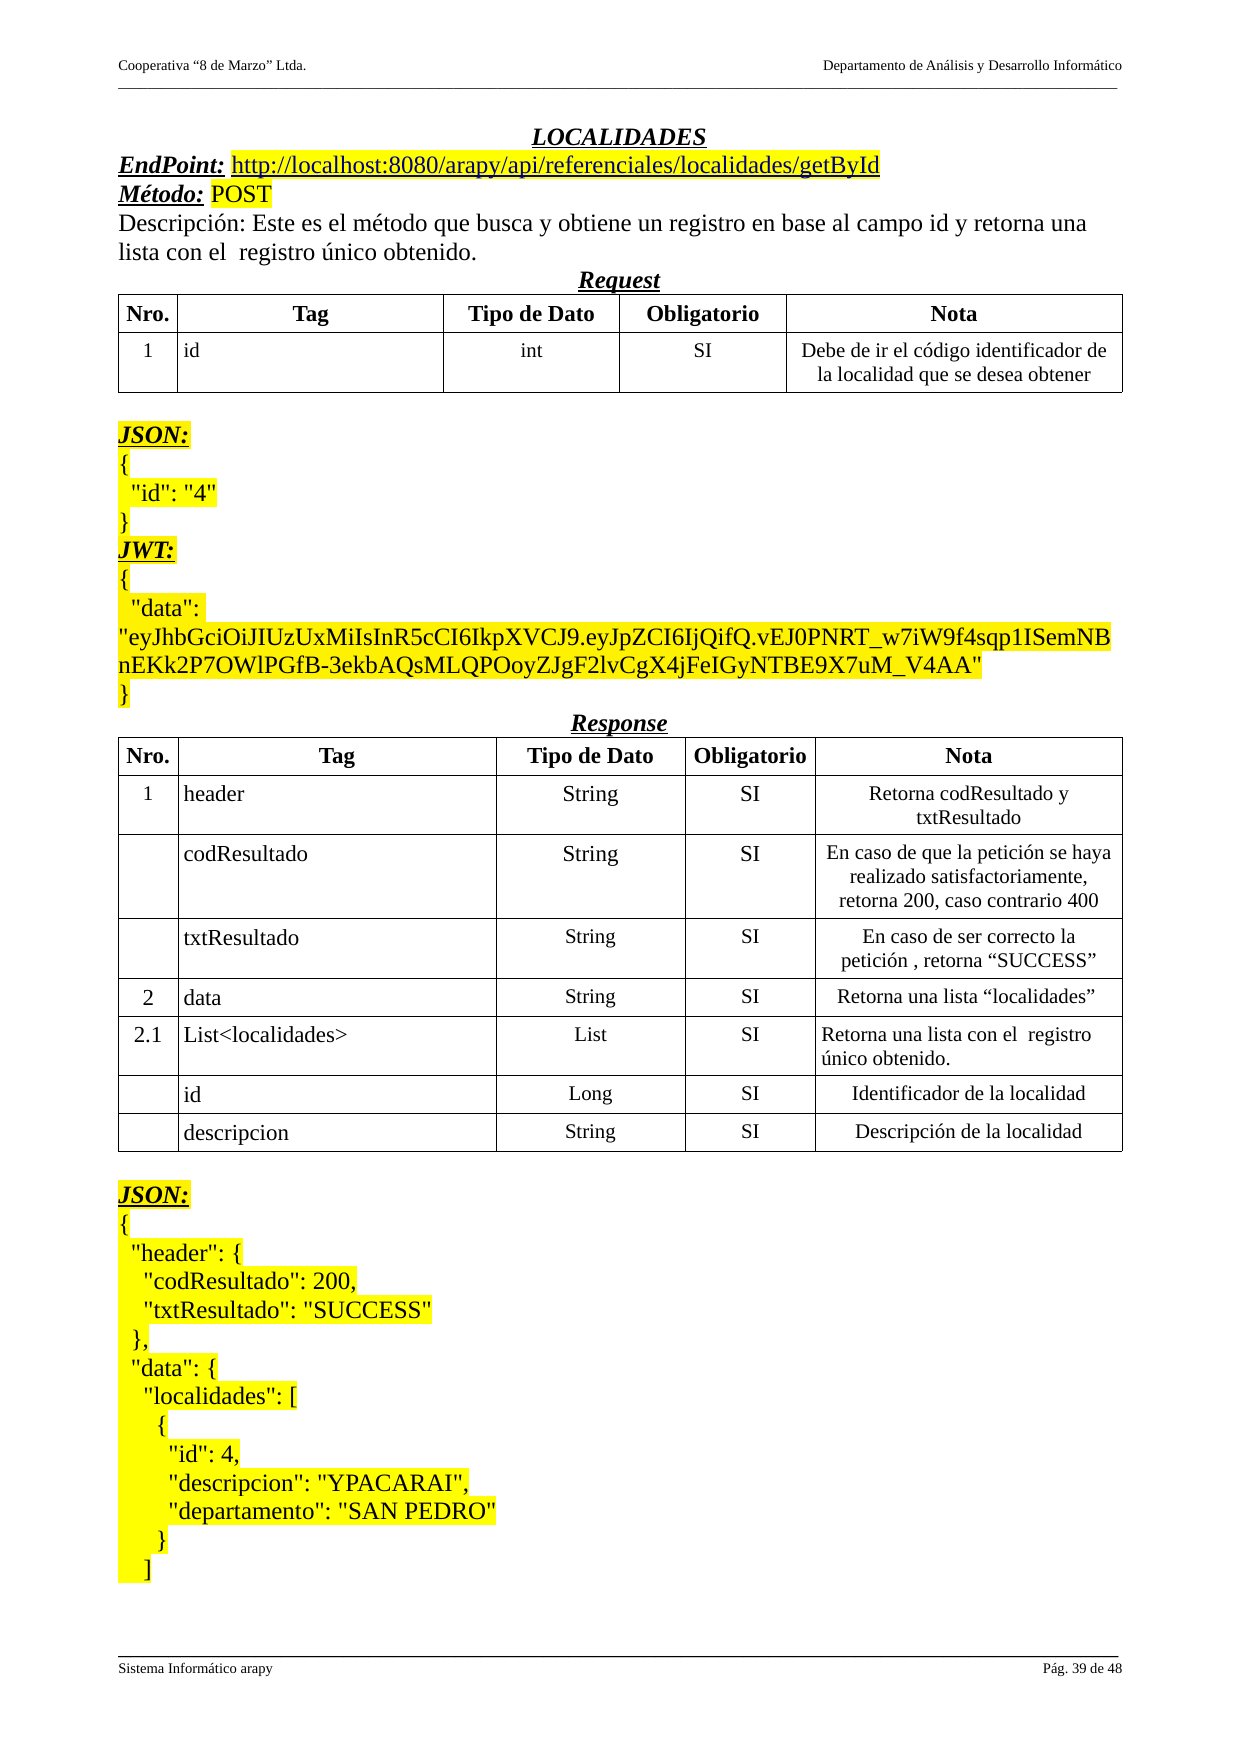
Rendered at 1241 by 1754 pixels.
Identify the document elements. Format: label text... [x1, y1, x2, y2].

table_cell String [497, 979, 685, 1016]
text "header": { [118, 1238, 1122, 1266]
table_cell 1 [119, 776, 178, 834]
table_cell SI [686, 919, 815, 978]
table_header Nota [787, 295, 1122, 332]
text { [118, 1209, 1122, 1238]
table_cell SI [686, 1076, 815, 1113]
table_cell Retorna una lista “localidades” [816, 979, 1122, 1016]
table_header Tag [179, 738, 496, 775]
text "id": "4" [118, 478, 1122, 507]
table_cell Debe de ir el código identificador de la localidad que se desea obtener [787, 333, 1122, 392]
text "data": "eyJhbGciOiJIUzUxMiIsInR5cCI6IkpXVCJ9.eyJpZCI6IjQifQ.vEJ0PNRT_w7iW9f4sqp1ISemNBnEKk2P7OWlPGfB-3ekbAQsMLQPOoyZJgF2lvCgX4jFeIGyNTBE9X7uM_V4AA" [118, 593, 1122, 679]
table_cell List<localidades> [179, 1017, 496, 1075]
table_cell SI [620, 333, 786, 392]
text }, [118, 1324, 1122, 1353]
table_cell int [444, 333, 619, 392]
table_header Tag [178, 295, 443, 332]
text "descripcion": "YPACARAI", [118, 1468, 1122, 1496]
text LOCALIDADES [118, 122, 1122, 150]
table_cell id [178, 333, 443, 392]
table_cell 2 [119, 979, 178, 1016]
text "departamento": "SAN PEDRO" [118, 1496, 1122, 1525]
text } [118, 679, 1122, 708]
text } [118, 1525, 1122, 1554]
table_cell String [497, 919, 685, 978]
table_cell data [179, 979, 496, 1016]
table_cell id [179, 1076, 496, 1113]
table_cell Long [497, 1076, 685, 1113]
table_cell SI [686, 979, 815, 1016]
table_cell String [497, 1114, 685, 1151]
table_cell Descripción de la localidad [816, 1114, 1122, 1151]
table_cell codResultado [179, 835, 496, 918]
table_cell header [179, 776, 496, 834]
table_header Nota [816, 738, 1122, 775]
text "txtResultado": "SUCCESS" [118, 1295, 1122, 1324]
text Descripción: Este es el método que busca y obtiene un registro en base al campo id y retorna una lista con el registro único obtenido. [118, 208, 1122, 265]
table_header Tipo de Dato [497, 738, 685, 775]
table_cell Retorna codResultado y txtResultado [816, 776, 1122, 834]
table_cell [119, 1076, 178, 1113]
table_cell [119, 835, 178, 918]
table_cell 1 [119, 333, 177, 392]
text } [118, 507, 1122, 536]
table_header Nro. [119, 295, 177, 332]
table_cell descripcion [179, 1114, 496, 1151]
table_cell String [497, 835, 685, 918]
table_cell txtResultado [179, 919, 496, 978]
text "data": { [118, 1353, 1122, 1381]
table_cell 2.1 [119, 1017, 178, 1075]
text { [118, 1410, 1122, 1439]
table_cell Retorna una lista con el registro único obtenido. [816, 1017, 1122, 1075]
text JSON: [118, 1180, 1122, 1209]
text Método: POST [118, 179, 1122, 208]
table_header Obligatorio [620, 295, 786, 332]
table_header Obligatorio [686, 738, 815, 775]
text EndPoint: http://localhost:8080/arapy/api/referenciales/localidades/getById [118, 150, 1122, 179]
text ] [118, 1554, 1122, 1583]
table_cell SI [686, 776, 815, 834]
table_cell String [497, 776, 685, 834]
table_cell [119, 919, 178, 978]
table_cell SI [686, 1017, 815, 1075]
text Request [118, 265, 1122, 294]
table_cell SI [686, 835, 815, 918]
text Response [118, 708, 1122, 737]
table_header Tipo de Dato [444, 295, 619, 332]
text { [118, 564, 1122, 593]
table_cell Identificador de la localidad [816, 1076, 1122, 1113]
table_cell List [497, 1017, 685, 1075]
text "localidades": [ [118, 1381, 1122, 1410]
text "codResultado": 200, [118, 1266, 1122, 1295]
table_cell En caso de ser correcto la petición , retorna “SUCCESS” [816, 919, 1122, 978]
table_cell En caso de que la petición se haya realizado satisfactoriamente, retorna 200, caso contrario 400 [816, 835, 1122, 918]
table_cell SI [686, 1114, 815, 1151]
text JWT: [118, 536, 1122, 564]
text "id": 4, [118, 1439, 1122, 1468]
table_header Nro. [119, 738, 178, 775]
text { [118, 449, 1122, 478]
text JSON: [118, 421, 1122, 449]
table_cell [119, 1114, 178, 1151]
